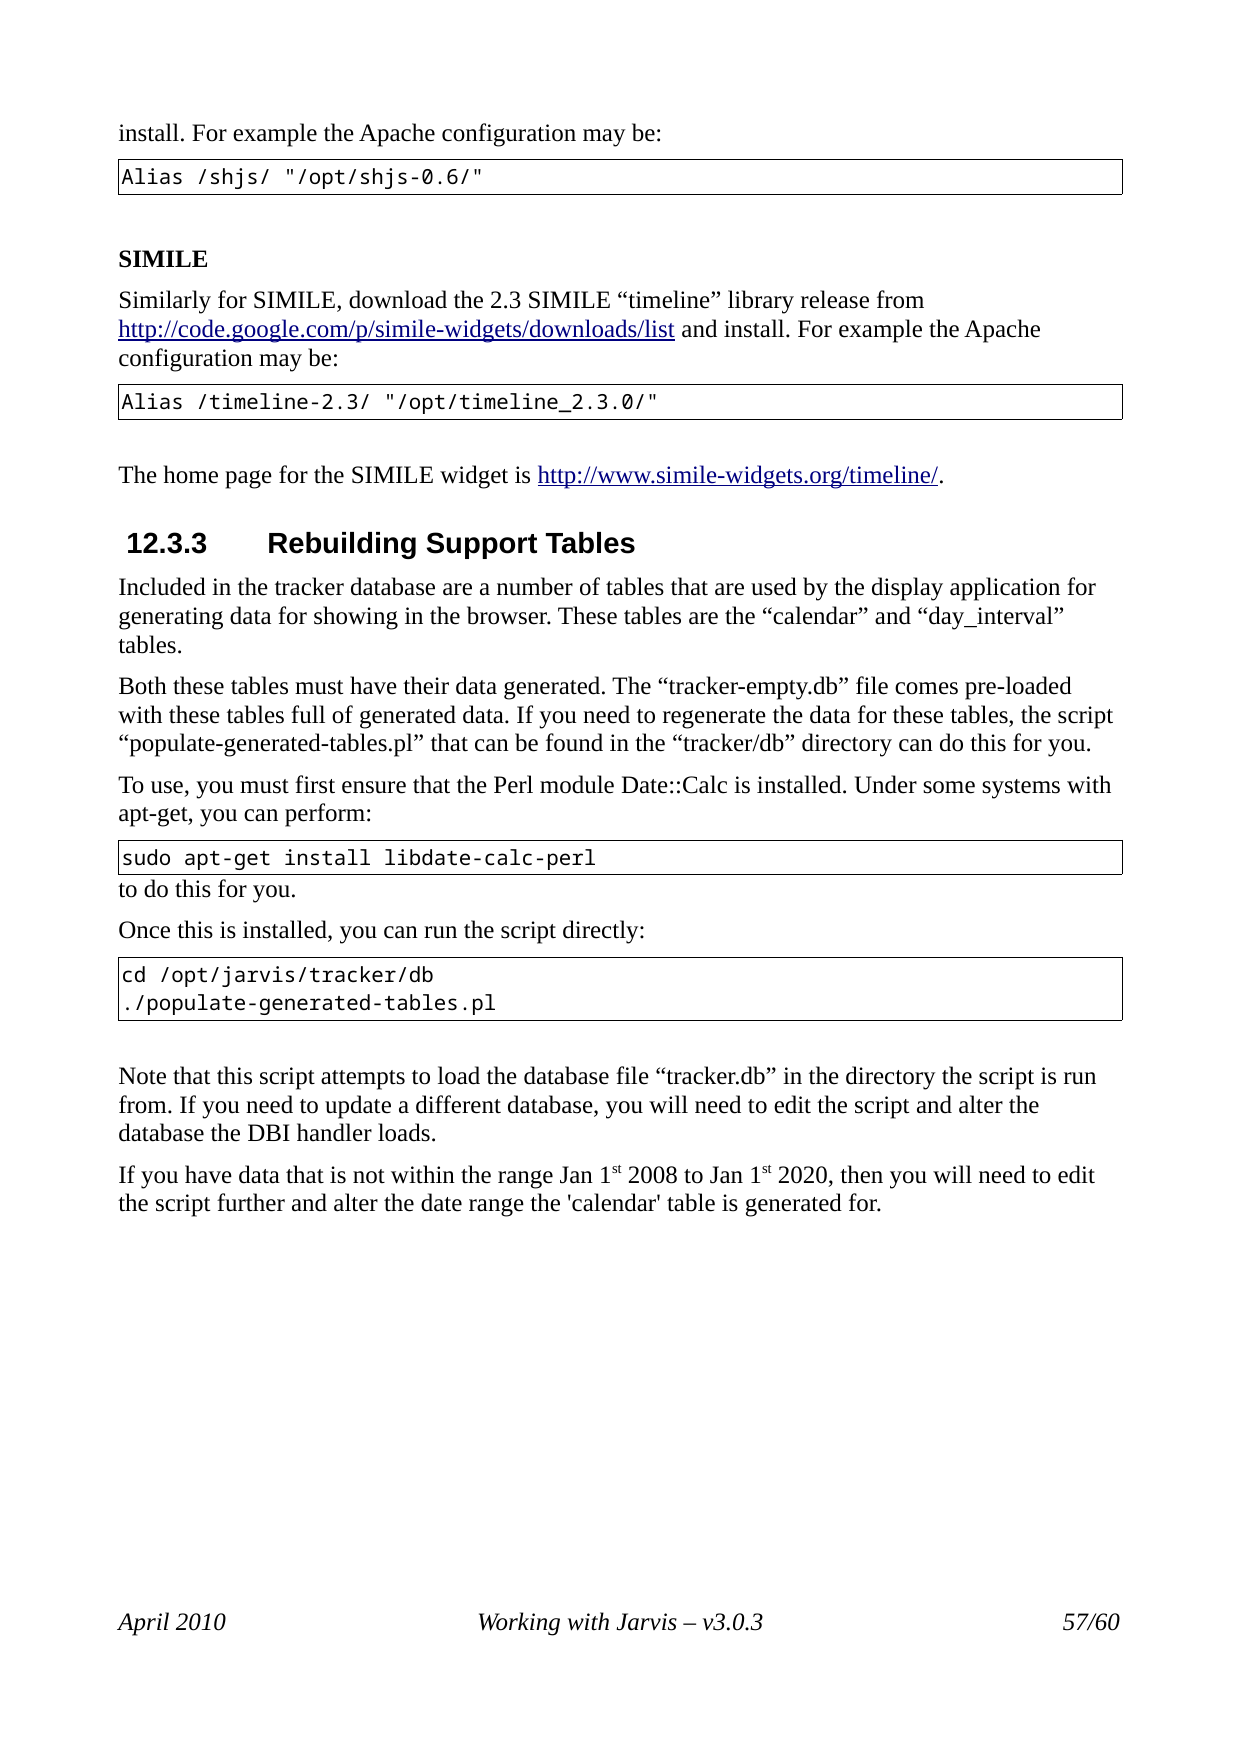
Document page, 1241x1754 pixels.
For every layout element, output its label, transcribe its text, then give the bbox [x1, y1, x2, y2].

subtitle Rebuilding Support Tables [118, 526, 1122, 560]
text If you have data that is not within the range Jan 1st 2008 to Jan 1st 2020, then you will need to edit the script further and alter the date range the 'calendar' table is generated for. [118, 1160, 1122, 1217]
text Included in the tracker database are a number of tables that are used by the display application for generating data for showing in the browser. These tables are the “calendar” and “day_interval” tables. [118, 572, 1122, 658]
text Similarly for SIMILE, download the 2.3 SIMILE “timeline” library release from http://code.google.com/p/simile-widgets/downloads/list and install. For example the Apache configuration may be: [118, 286, 1122, 372]
text to do this for you. [118, 875, 1122, 903]
text The home page for the SIMILE widget is http://www.simile-widgets.org/timeline/. [118, 460, 1122, 489]
text install. For example the Apache configuration may be: [118, 118, 1122, 147]
text Both these tables must have their data generated. The “tracker-empty.db” file comes pre-loaded with these tables full of generated data. If you need to regenerate the data for these tables, the script “populate-generated-tables.pl” that can be found in the “tracker/db” directory can do this for you. [118, 671, 1122, 757]
text ./populate-generated-tables.pl [119, 985, 1122, 1020]
text Alias /shjs/ "/opt/shjs-0.6/" [119, 160, 1122, 194]
text Alias /timeline-2.3/ "/opt/timeline_2.3.0/" [119, 385, 1122, 419]
text Note that this script attempts to load the database file “tracker.db” in the directory the script is run from. If you need to update a different database, you will need to edit the script and alter the database the DBI handler loads. [118, 1061, 1122, 1147]
subtitle SIMILE [118, 244, 1122, 273]
text cd /opt/jarvis/tracker/db [119, 958, 1122, 985]
text Once this is installed, you can run the script directly: [118, 916, 1122, 944]
text To use, you must first ensure that the Perl module Date::Calc is installed. Under some systems with apt-get, you can perform: [118, 770, 1122, 827]
text sudo apt-get install libdate-calc-perl [119, 841, 1122, 874]
